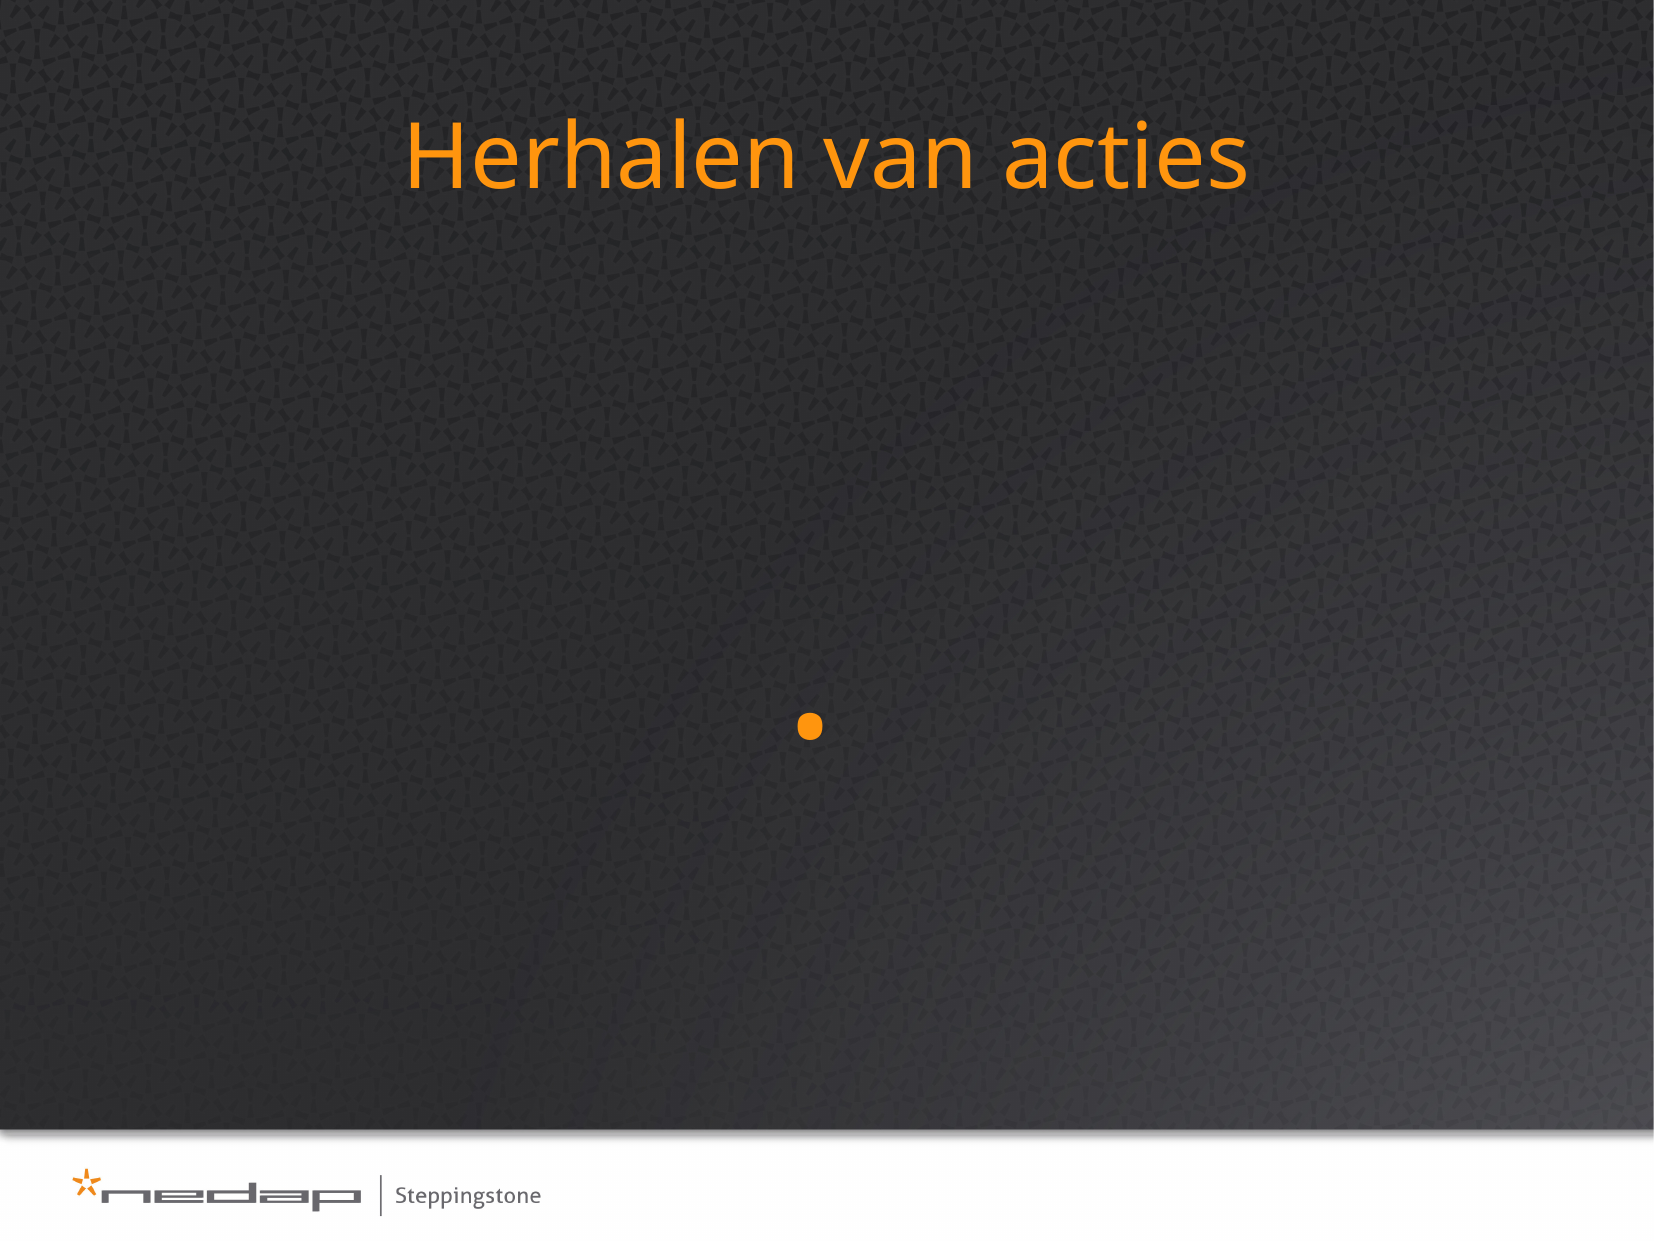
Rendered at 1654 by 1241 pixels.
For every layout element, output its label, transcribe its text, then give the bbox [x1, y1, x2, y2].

table_header . [83, 290, 1538, 957]
picture [0, 0, 1654, 1241]
title Herhalen van acties [82, 49, 1571, 257]
